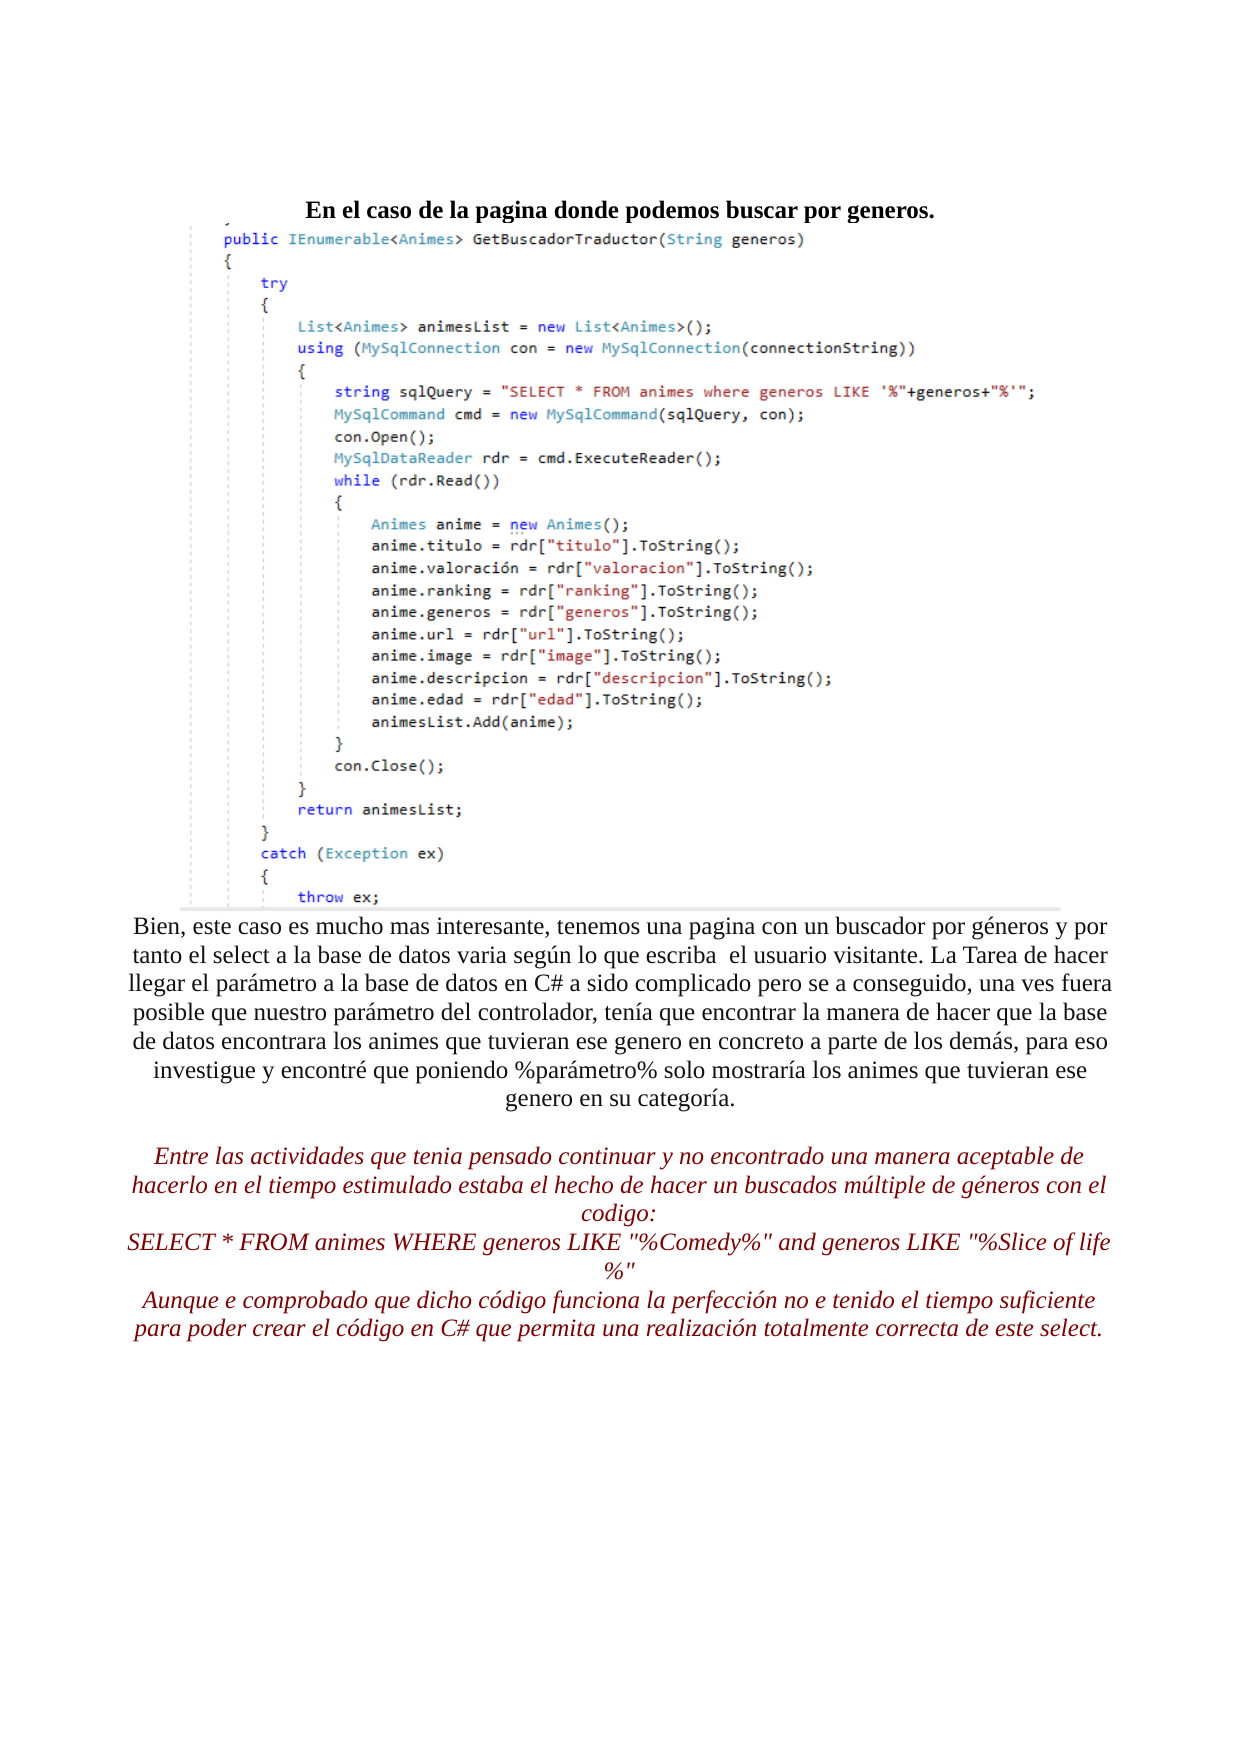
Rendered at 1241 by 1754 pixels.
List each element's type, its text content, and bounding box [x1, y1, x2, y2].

text SELECT * FROM animes WHERE generos LIKE "%Comedy%" and generos LIKE "%Slice of life%" [118, 1227, 1122, 1285]
text Bien, este caso es mucho mas interesante, tenemos una pagina con un buscador por géneros y por tanto el select a la base de datos varia según lo que escriba el usuario visitante. La Tarea de hacer llegar el parámetro a la base de datos en C# a sido complicado pero se a conseguido, una ves fuera posible que nuestro parámetro del controlador, tenía que encontrar la manera de hacer que la base de datos encontrara los animes que tuvieran ese genero en concreto a parte de los demás, para eso investigue y encontré que poniendo %parámetro% solo mostraría los animes que tuvieran ese genero en su categoría. [118, 911, 1122, 1112]
text Aunque e comprobado que dicho código funciona la perfección no e tenido el tiempo suficiente para poder crear el código en C# que permita una realización totalmente correcta de este select. [118, 1285, 1122, 1342]
text Entre las actividades que tenia pensado continuar y no encontrado una manera aceptable de hacerlo en el tiempo estimulado estaba el hecho de hacer un buscados múltiple de géneros con el codigo: [118, 1141, 1122, 1227]
picture [179, 223, 1061, 911]
text En el caso de la pagina donde podemos buscar por generos. [118, 195, 1122, 223]
